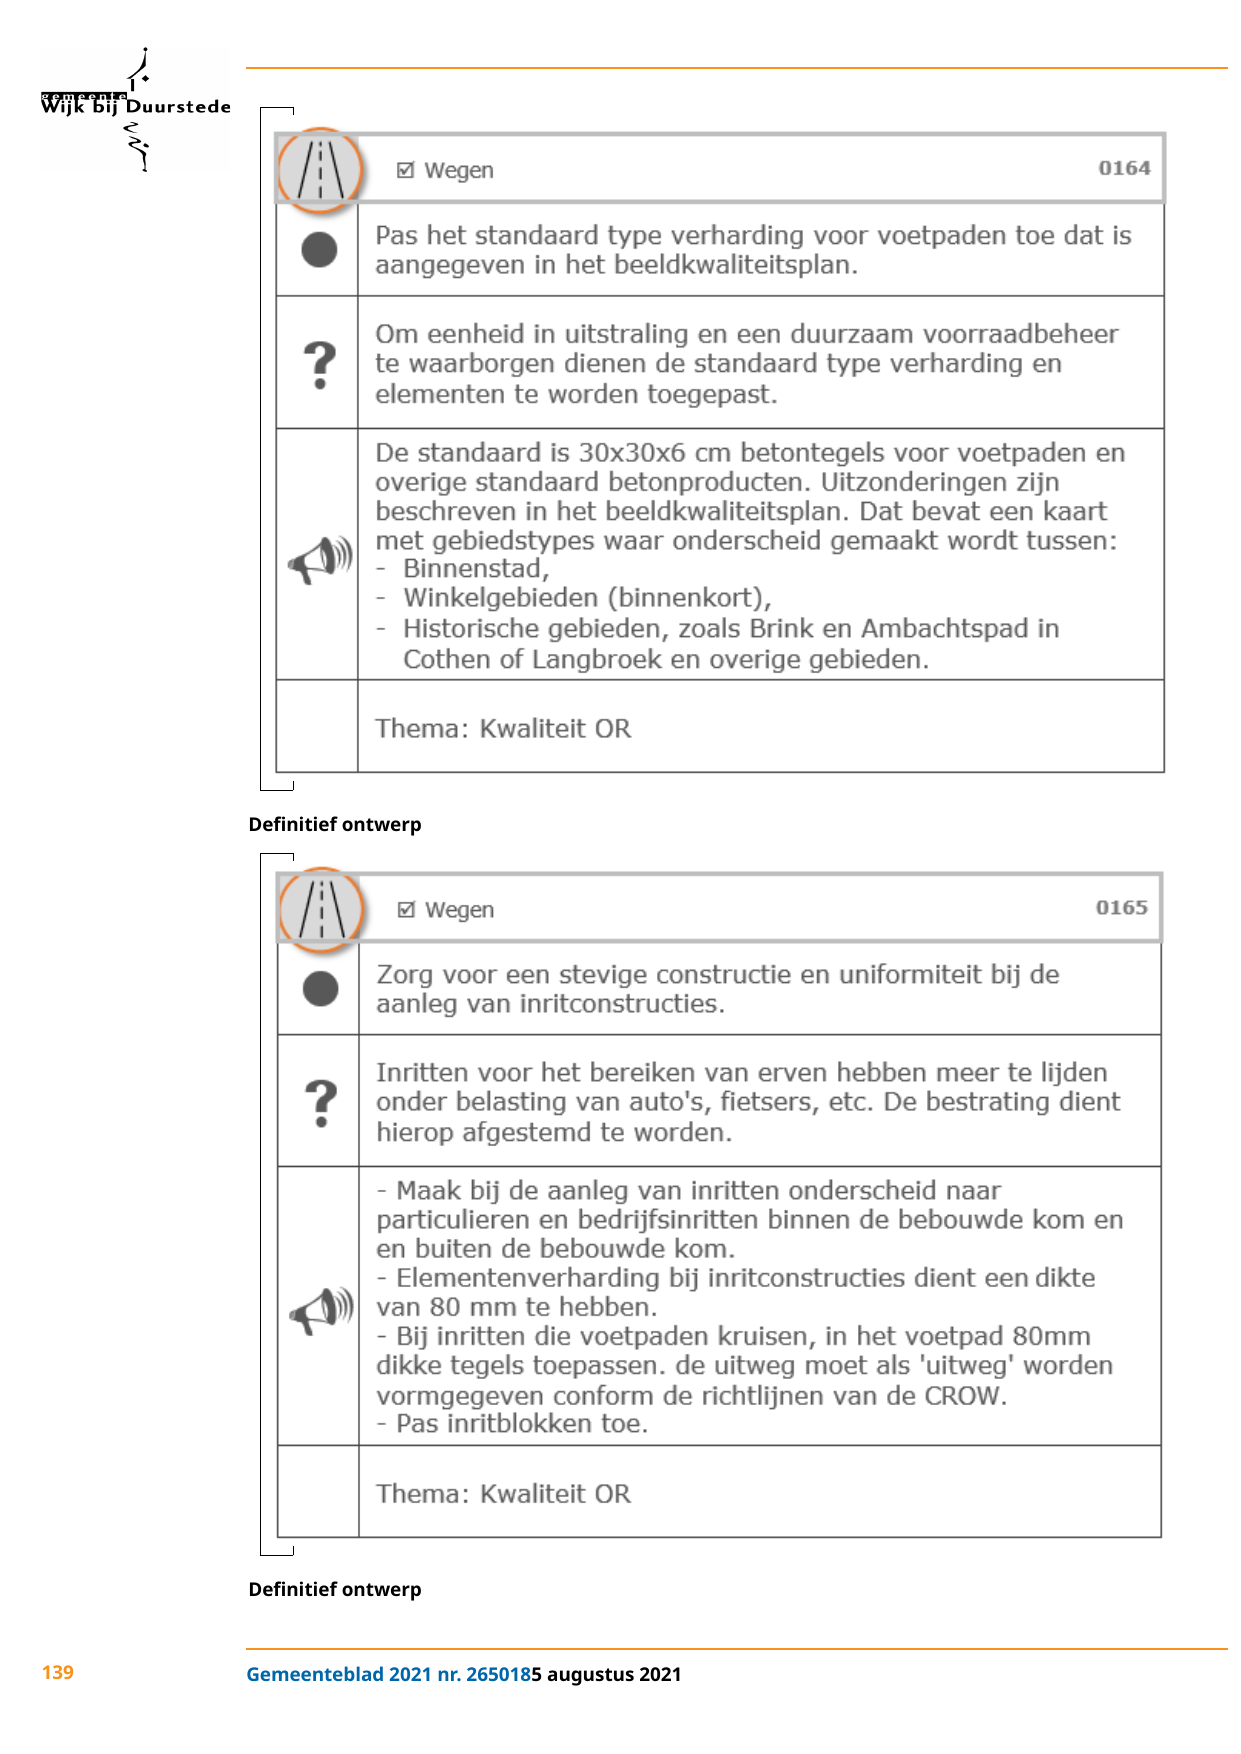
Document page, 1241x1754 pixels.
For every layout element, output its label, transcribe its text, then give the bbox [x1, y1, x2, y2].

text Definitief ontwerp [248, 1576, 1152, 1602]
picture [41, 47, 231, 172]
text Definitief ontwerp [248, 811, 1152, 837]
picture [268, 861, 1173, 1546]
picture [268, 115, 1173, 781]
